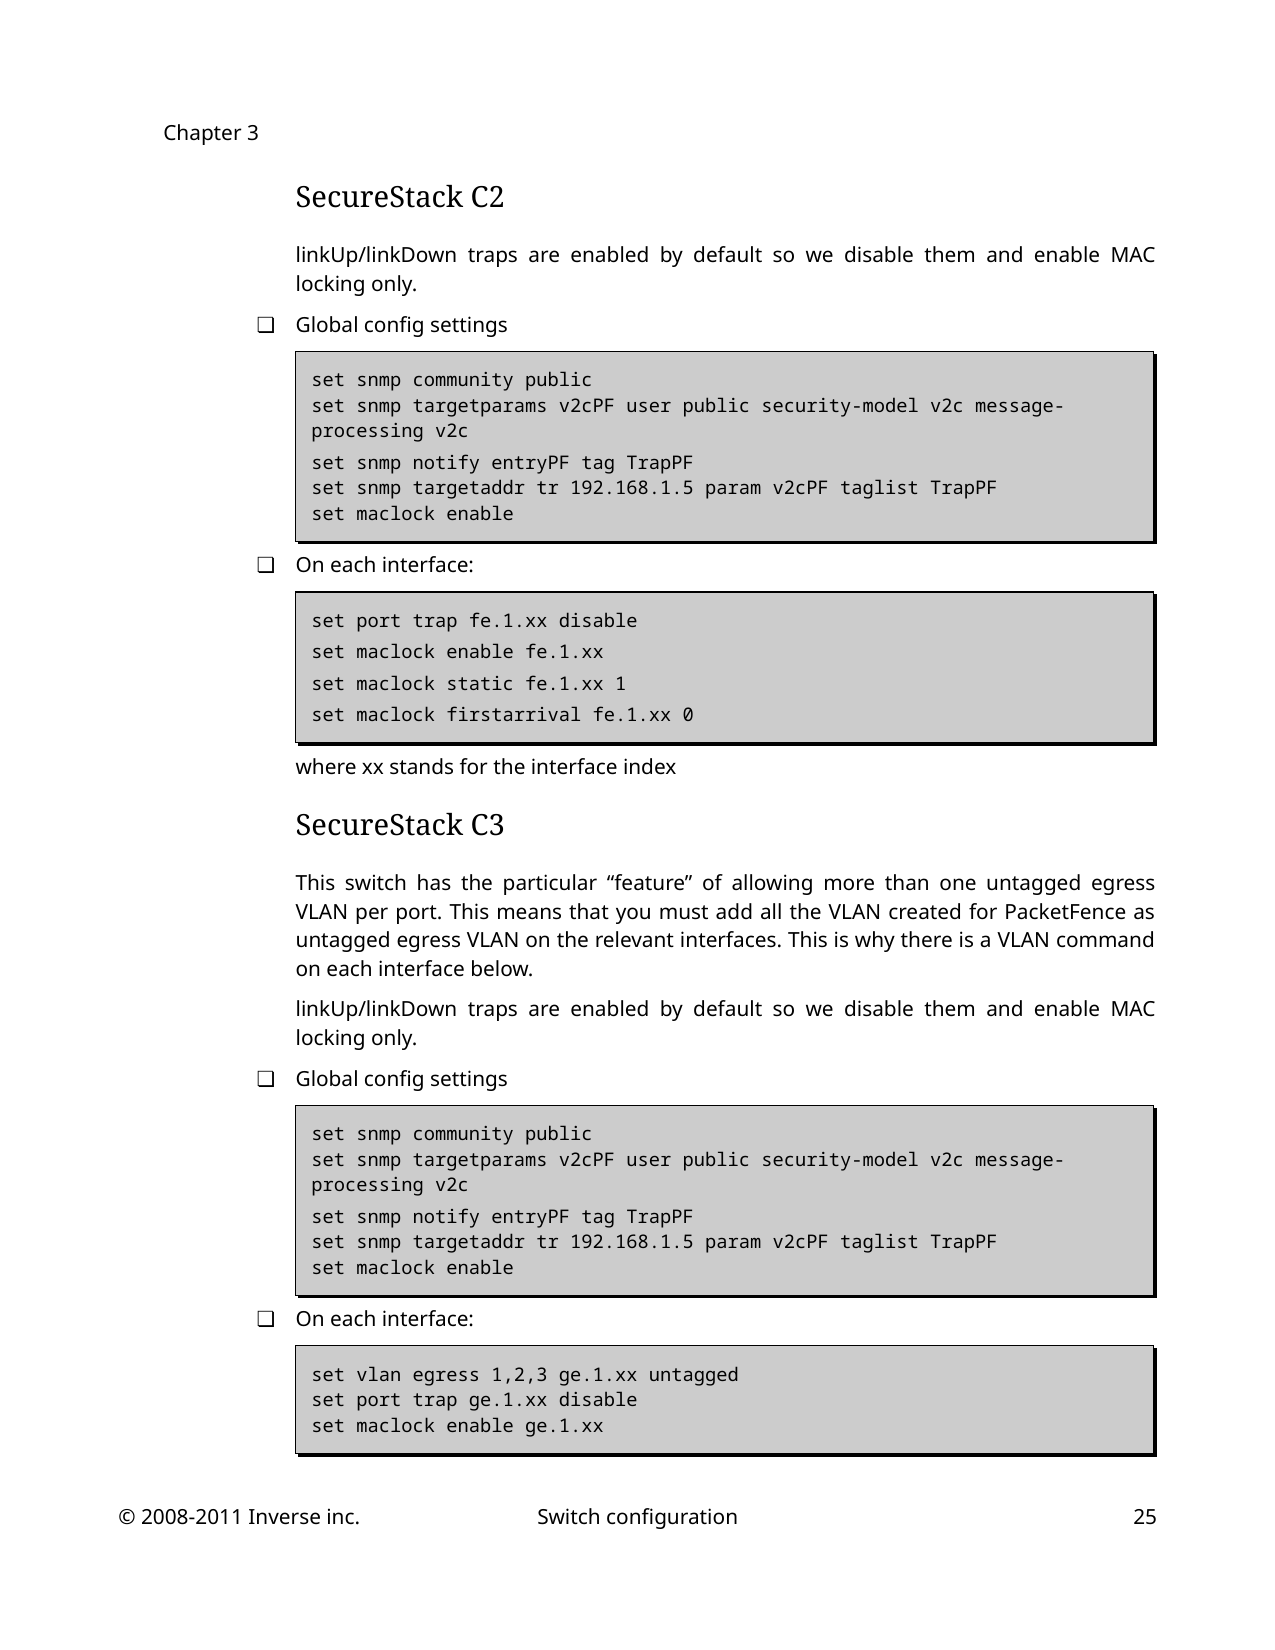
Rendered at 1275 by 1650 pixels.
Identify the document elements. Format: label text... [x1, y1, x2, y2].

text set snmp notify entryPF tag TrapPF set snmp targetaddr tr 192.168.1.5 param v2cPF taglist TrapPF set maclock enable [296, 1187, 1153, 1295]
text set maclock enable fe.1.xx [296, 623, 1153, 654]
list ❏ Global config settings [256, 310, 1157, 338]
text linkUp/linkDown traps are enabled by default so we disable them and enable MAC locking only. [295, 994, 1157, 1051]
text set maclock firstarrival fe.1.xx 0 [296, 686, 1153, 742]
text where xx stands for the interface index [295, 752, 1157, 780]
list ❏ On each interface: [256, 1304, 1157, 1333]
text set port trap fe.1.xx disable [296, 593, 1153, 623]
text set vlan egress 1,2,3 ge.1.xx untagged set port trap ge.1.xx disable set maclock enable ge.1.xx [296, 1346, 1153, 1453]
text set snmp community public set snmp targetparams v2cPF user public security-model v2c message-processing v2c [296, 352, 1153, 433]
text This switch has the particular “feature” of allowing more than one untagged egress VLAN per port. This means that you must add all the VLAN created for PacketFence as untagged egress VLAN on the relevant interfaces. This is why there is a VLAN command on each interface below. [295, 868, 1157, 982]
text linkUp/linkDown traps are enabled by default so we disable them and enable MAC locking only. [295, 241, 1157, 297]
text set maclock static fe.1.xx 1 [296, 654, 1153, 686]
list ❏ On each interface: [256, 550, 1157, 579]
subtitle SecureStack C3 [295, 804, 1157, 843]
subtitle SecureStack C2 [295, 176, 1157, 216]
text set snmp community public set snmp targetparams v2cPF user public security-model v2c message-processing v2c [296, 1106, 1153, 1187]
text set snmp notify entryPF tag TrapPF set snmp targetaddr tr 192.168.1.5 param v2cPF taglist TrapPF set maclock enable [296, 433, 1153, 541]
list ❏ Global config settings [256, 1064, 1157, 1092]
